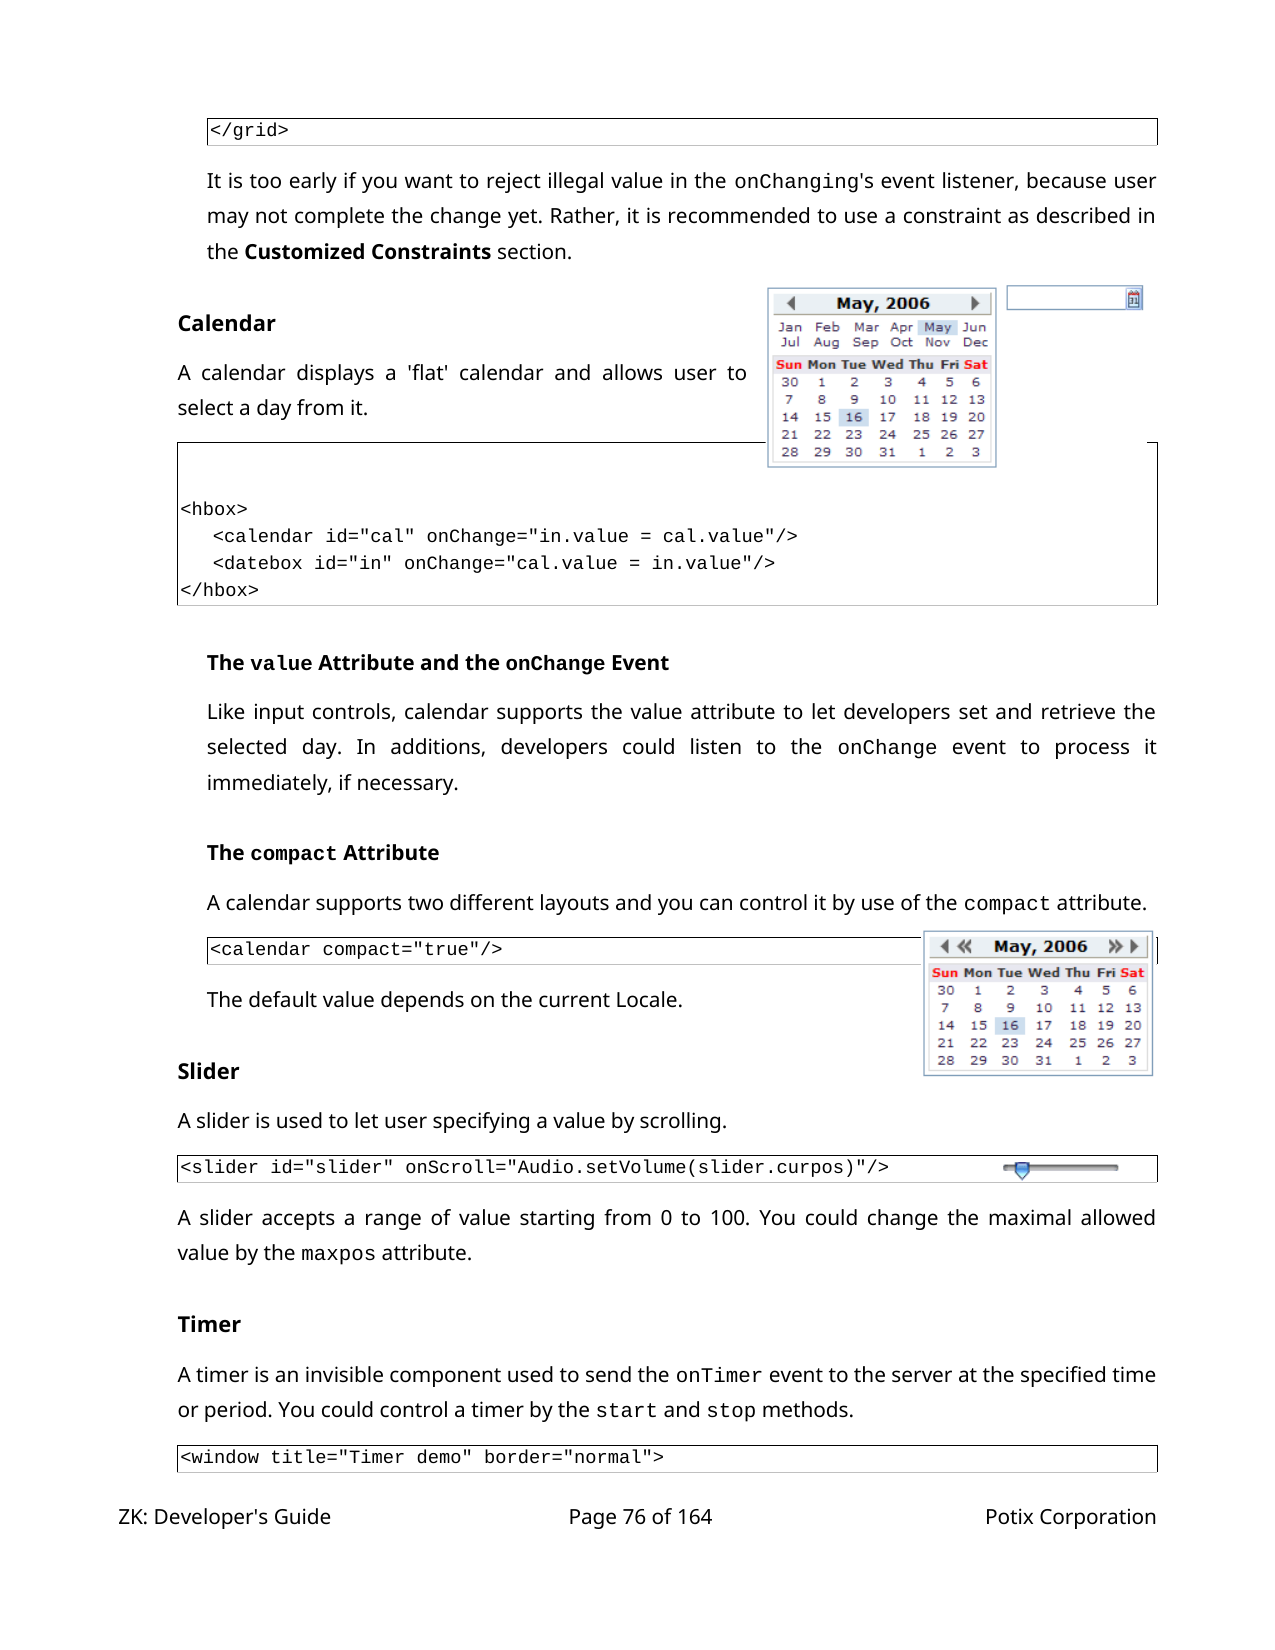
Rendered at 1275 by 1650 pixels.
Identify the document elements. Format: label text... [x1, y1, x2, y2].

text <datebox id="in" onChange="cal.value = in.value"/> [178, 551, 1157, 575]
subtitle [1147, 307, 1157, 337]
text The default value depends on the current Locale. [207, 985, 921, 1013]
subtitle The value Attribute and the onChange Event [207, 648, 1157, 676]
picture [1001, 1161, 1123, 1181]
text <hbox> [178, 497, 1157, 521]
subtitle Slider [177, 1056, 1157, 1086]
text Like input controls, calendar supports the value attribute to let developers set and retrieve the selected day. In additions, developers could listen to the onChange event to process it immediately, if necessary. [207, 697, 1157, 796]
text <window title="Timer demo" border="normal"> [178, 1446, 1157, 1472]
subtitle The compact Attribute [207, 838, 1157, 867]
text A timer is an invisible component used to send the onTimer event to the server at the specified time or period. You could control a timer by the start and stop methods. [177, 1360, 1157, 1424]
picture [921, 927, 1157, 1080]
text It is too early if you want to reject illegal value in the onChanging's event listener, because user may not complete the change yet. Rather, it is recommended to use a constraint as described in the Customized Constraints section. [207, 166, 1157, 265]
subtitle Calendar [177, 307, 765, 337]
text A slider is used to let user specifying a value by scrolling. [177, 1106, 1157, 1134]
text </grid> [208, 119, 1157, 145]
text </hbox> [178, 578, 1157, 605]
text <calendar compact="true"/> [208, 938, 921, 964]
picture [765, 284, 1147, 469]
text A calendar supports two different layouts and you can control it by use of the compact attribute. [207, 888, 1157, 916]
text <calendar id="cal" onChange="in.value = cal.value"/> [178, 524, 1157, 548]
text A slider accepts a range of value starting from 0 to 100. You could change the maximal allowed value by the maxpos attribute. [177, 1203, 1157, 1267]
subtitle Timer [177, 1309, 1157, 1339]
text A calendar displays a 'flat' calendar and allows user to select a day from it. [177, 358, 765, 422]
text <slider id="slider" onScroll="Audio.setVolume(slider.curpos)"/> [178, 1156, 1157, 1182]
